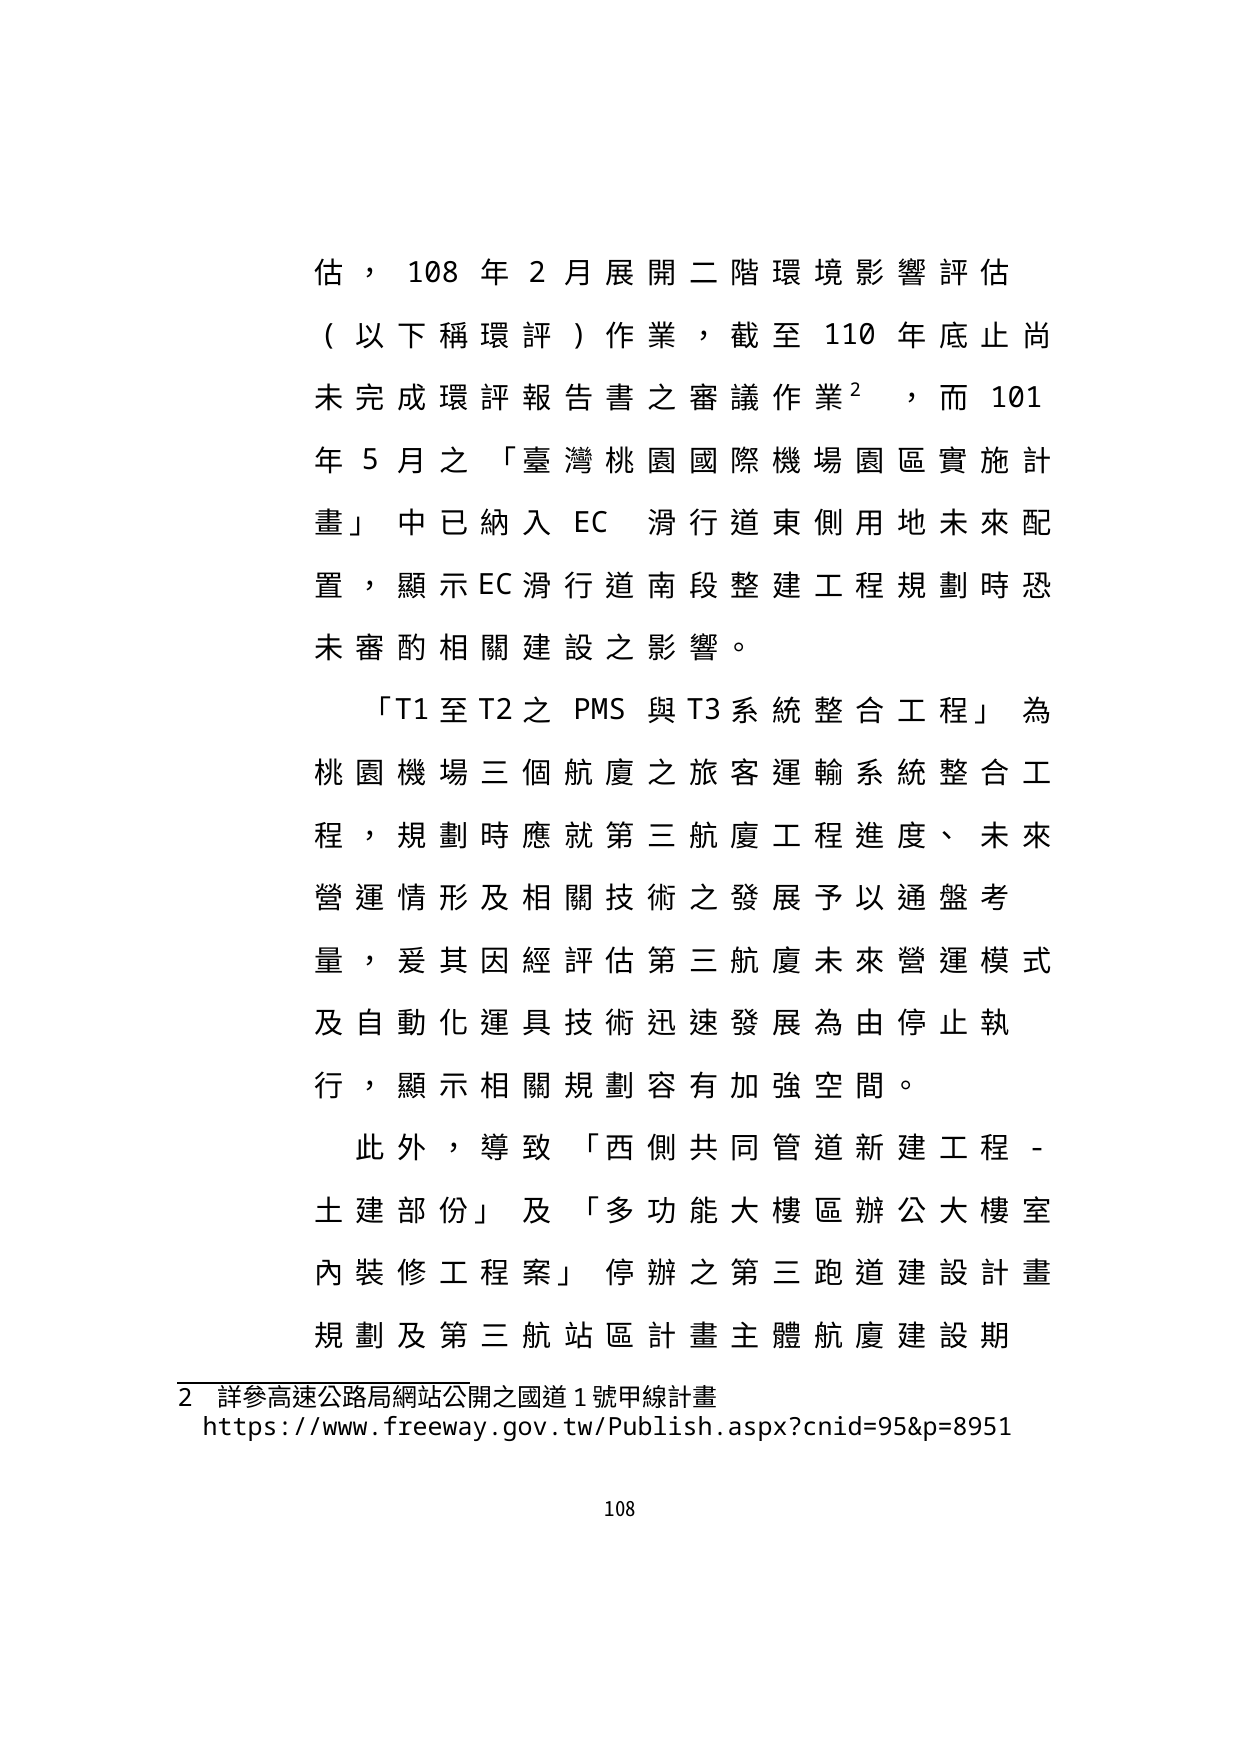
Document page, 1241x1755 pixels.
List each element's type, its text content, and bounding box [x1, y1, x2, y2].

text 此外，導致「西側共同管道新建工程-土建部份」及「多功能大樓區辦公大樓室內裝修工程案」停辦之第三跑道建設計畫規劃及第三航站區計畫主體航廈建設期 [271, 1104, 1058, 1354]
text 估，108年2月展開二階環境影響評估(以下稱環評)作業，截至110年底止尚未完成環評報告書之審議作業，而101年5月之「臺灣桃園國際機場園區實施計畫」中已納入EC 滑行道東側用地未來配置，顯示EC滑行道南段整建工程規劃時恐未審酌相關建設之影響。 [271, 229, 1058, 667]
text 詳參高速公路局網站公開之國道1號甲線計畫 https://www.freeway.gov.tw/Publish.aspx?cnid=95&p=8951 [177, 1383, 1063, 1441]
text 「T1至T2之PMS與T3系統整合工程」為桃園機場三個航廈之旅客運輸系統整合工程，規劃時應就第三航廈工程進度、未來營運情形及相關技術之發展予以通盤考量，爰其因經評估第三航廈未來營運模式及自動化運具技術迅速發展為由停止執行，顯示相關規劃容有加強空間。 [271, 667, 1058, 1104]
